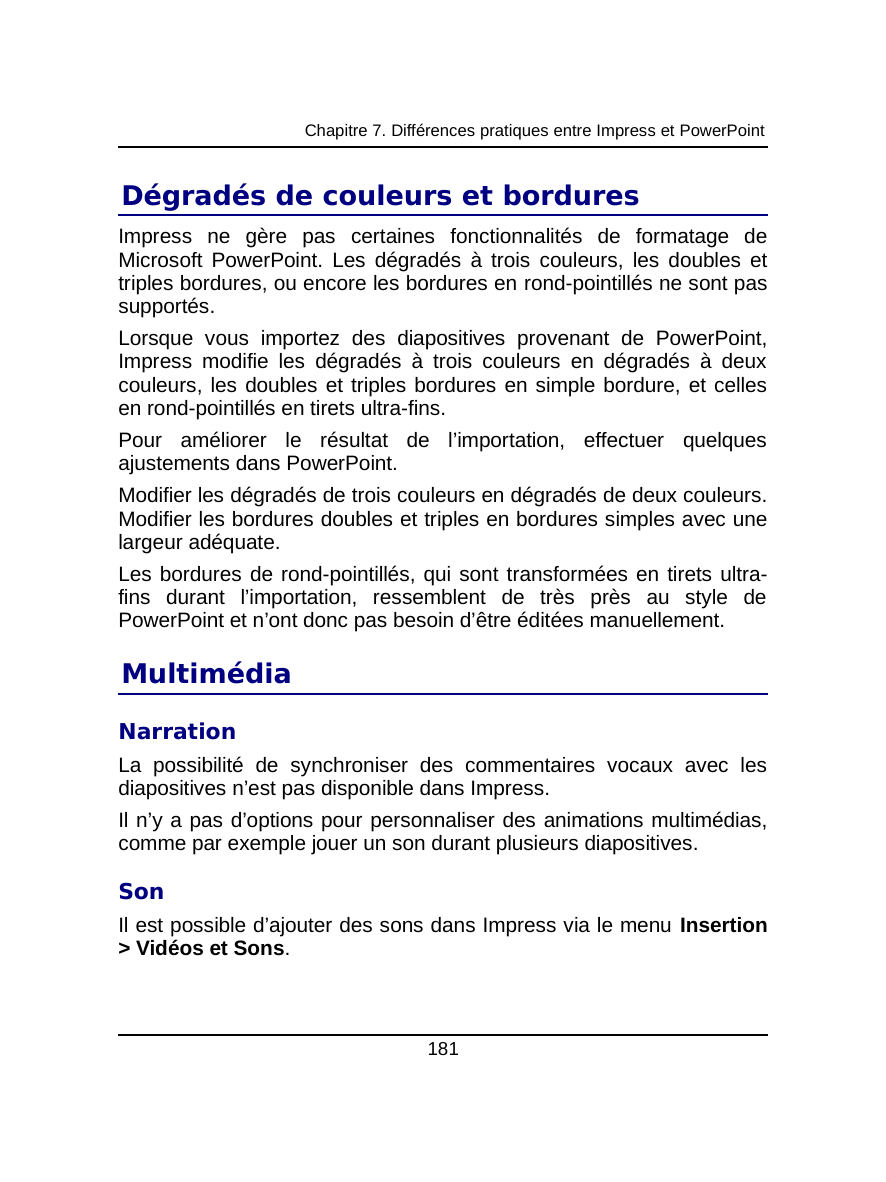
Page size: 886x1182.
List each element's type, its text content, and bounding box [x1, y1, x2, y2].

text La possibilité de synchroniser des commentaires vocaux avec les diapositives n’est pas disponible dans Impress. [118, 753, 768, 800]
subtitle Narration [118, 719, 768, 744]
text Pour améliorer le résultat de l’importation, effectuer quelques ajustements dans PowerPoint. [118, 429, 768, 475]
subtitle Son [118, 879, 768, 904]
text Il n’y a pas d’options pour personnaliser des animations multimédias, comme par exemple jouer un son durant plusieurs diapositives. [118, 808, 768, 855]
subtitle Multimédia [118, 656, 768, 693]
text Les bordures de rond-pointillés, qui sont transformées en tirets ultra-fins durant l’importation, ressemblent de très près au style de PowerPoint et n’ont donc pas besoin d’être éditées manuellement. [118, 562, 768, 632]
text Modifier les dégradés de trois couleurs en dégradés de deux couleurs. Modifier les bordures doubles et triples en bordures simples avec une largeur adéquate. [118, 484, 768, 554]
text Il est possible d’ajouter des sons dans Impress via le menu Insertion > Vidéos et Sons. [118, 913, 768, 960]
subtitle Dégradés de couleurs et bordures [118, 177, 768, 214]
text Lorsque vous importez des diapositives provenant de PowerPoint, Impress modifie les dégradés à trois couleurs en dégradés à deux couleurs, les doubles et triples bordures en simple bordure, et celles en rond-pointillés en tirets ultra-fins. [118, 327, 768, 420]
text Impress ne gère pas certaines fonctionnalités de formatage de Microsoft PowerPoint. Les dégradés à trois couleurs, les doubles et triples bordures, ou encore les bordures en rond-pointillés ne sont pas supportés. [118, 225, 768, 318]
